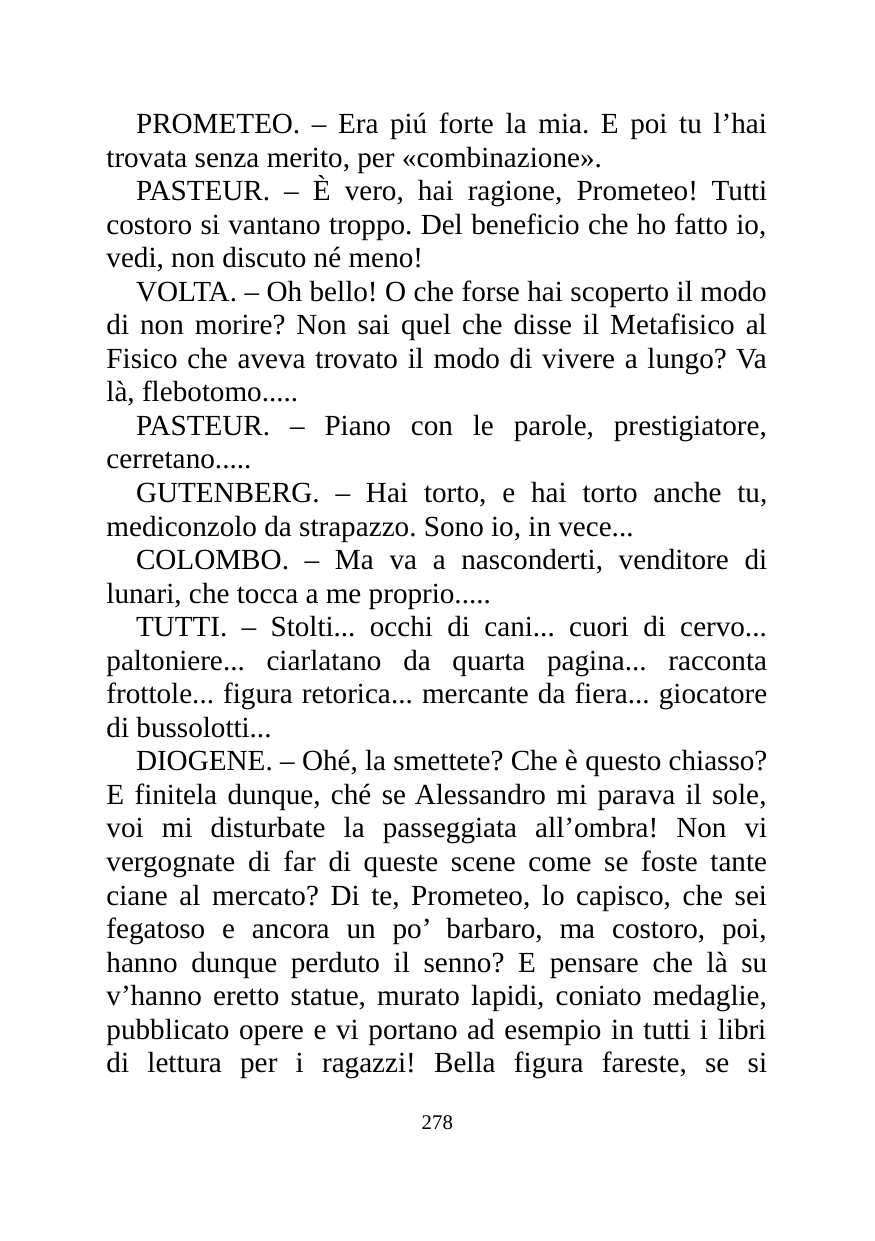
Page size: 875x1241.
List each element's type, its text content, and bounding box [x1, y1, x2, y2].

text VOLTA. – Oh bello! O che forse hai scoperto il modo di non morire? Non sai quel che disse il Metafisico al Fisico che aveva trovato il modo di vivere a lungo? Va là, flebotomo..... [106, 274, 768, 408]
text PASTEUR. – Piano con le parole, prestigiatore, cerretano..... [106, 408, 768, 475]
text GUTENBERG. – Hai torto, e hai torto anche tu, mediconzolo da strapazzo. Sono io, in vece... [106, 475, 768, 542]
text PASTEUR. – È vero, hai ragione, Prometeo! Tutti costoro si vantano troppo. Del beneficio che ho fatto io, vedi, non discuto né meno! [106, 173, 768, 274]
text PROMETEO. – Era piú forte la mia. E poi tu l’hai trovata senza merito, per «combinazione». [106, 106, 768, 173]
text TUTTI. – Stolti... occhi di cani... cuori di cervo... paltoniere... ciarlatano da quarta pagina... racconta frottole... figura retorica... mercante da fiera... giocatore di bussolotti... [106, 609, 768, 743]
text DIOGENE. – Ohé, la smettete? Che è questo chiasso? E finitela dunque, ché se Alessandro mi parava il sole, voi mi disturbate la passeggiata all’ombra! Non vi vergognate di far di queste scene come se foste tante ciane al mercato? Di te, Prometeo, lo capisco, che sei fegatoso e ancora un po’ barbaro, ma costoro, poi, hanno dunque perduto il senno? E pensare che là su v’hanno eretto statue, murato lapidi, coniato medaglie, pubblicato opere e vi portano ad esempio in tutti i libri di lettura per i ragazzi! Bella figura fareste, se si [106, 743, 768, 1079]
text COLOMBO. – Ma va a nasconderti, venditore di lunari, che tocca a me proprio..... [106, 542, 768, 609]
